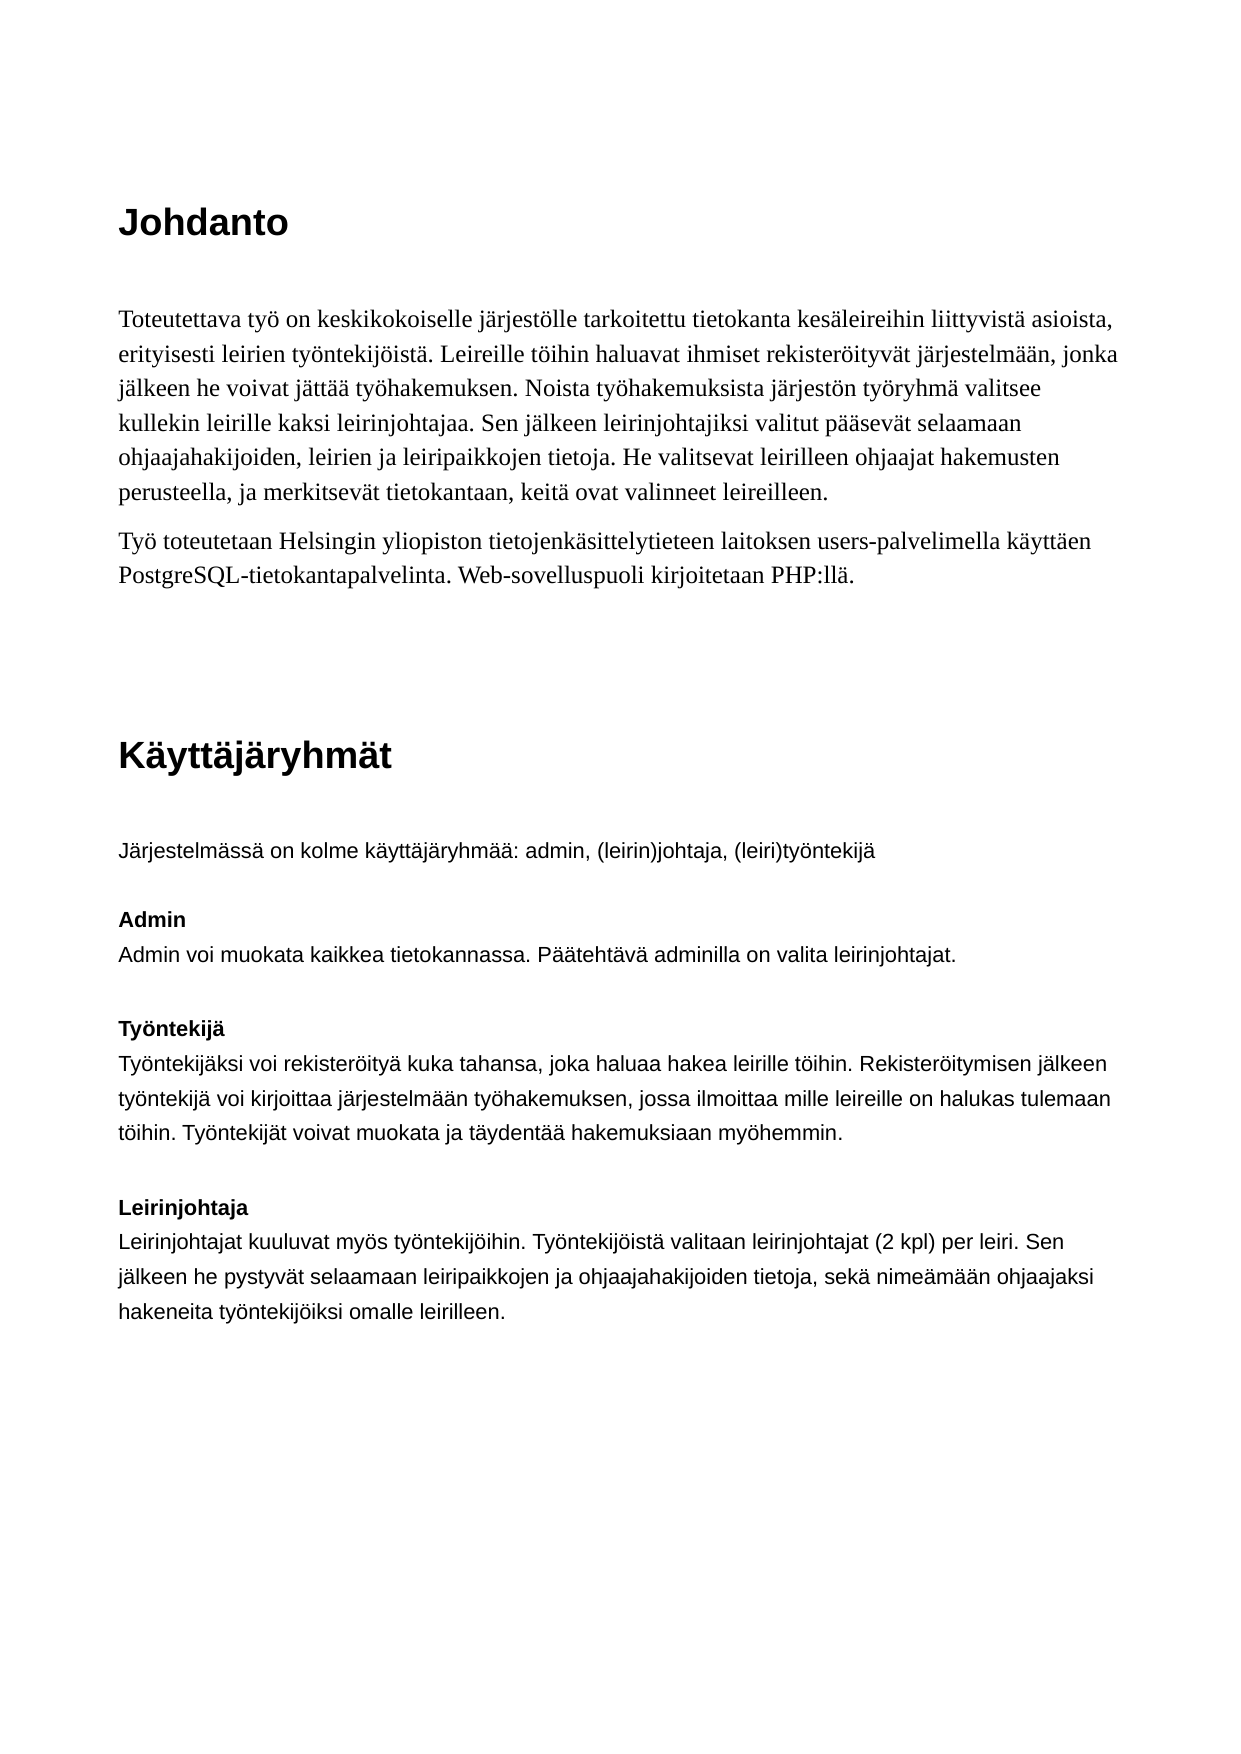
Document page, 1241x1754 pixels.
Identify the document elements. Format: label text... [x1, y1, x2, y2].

text Työ toteutetaan Helsingin yliopiston tietojenkäsittelytieteen laitoksen users-palvelimella käyttäen PostgreSQL-tietokantapalvelinta. Web-sovelluspuoli kirjoitetaan PHP:llä. [118, 526, 1122, 589]
text Toteutettava työ on keskikokoiselle järjestölle tarkoitettu tietokanta kesäleireihin liittyvistä asioista, erityisesti leirien työntekijöistä. Leireille töihin haluavat ihmiset rekisteröityvät järjestelmään, jonka jälkeen he voivat jättää työhakemuksen. Noista työhakemuksista järjestön työryhmä valitsee kullekin leirille kaksi leirinjohtajaa. Sen jälkeen leirinjohtajiksi valitut pääsevät selaamaan ohjaajahakijoiden, leirien ja leiripaikkojen tietoja. He valitsevat leirilleen ohjaajat hakemusten perusteella, ja merkitsevät tietokantaan, keitä ovat valinneet leireilleen. [118, 304, 1122, 506]
text Admin voi muokata kaikkea tietokannassa. Päätehtävä adminilla on valita leirinjohtajat. [118, 942, 1122, 967]
text Leirinjohtaja [118, 1194, 1122, 1220]
text Työntekijä [118, 1016, 1122, 1041]
text Leirinjohtajat kuuluvat myös työntekijöihin. Työntekijöistä valitaan leirinjohtajat (2 kpl) per leiri. Sen jälkeen he pystyvät selaamaan leiripaikkojen ja ohjaajahakijoiden tietoja, sekä nimeämään ohjaajaksi hakeneita työntekijöiksi omalle leirilleen. [118, 1229, 1122, 1324]
text Järjestelmässä on kolme käyttäjäryhmää: admin, (leirin)johtaja, (leiri)työntekijä [118, 838, 1122, 863]
text Työntekijäksi voi rekisteröityä kuka tahansa, joka haluaa hakea leirille töihin. Rekisteröitymisen jälkeen työntekijä voi kirjoittaa järjestelmään työhakemuksen, jossa ilmoittaa mille leireille on halukas tulemaan töihin. Työntekijät voivat muokata ja täydentää hakemuksiaan myöhemmin. [118, 1051, 1122, 1145]
subtitle Johdanto [118, 199, 1122, 243]
subtitle Käyttäjäryhmät [118, 733, 1122, 776]
text Admin [118, 907, 1122, 932]
